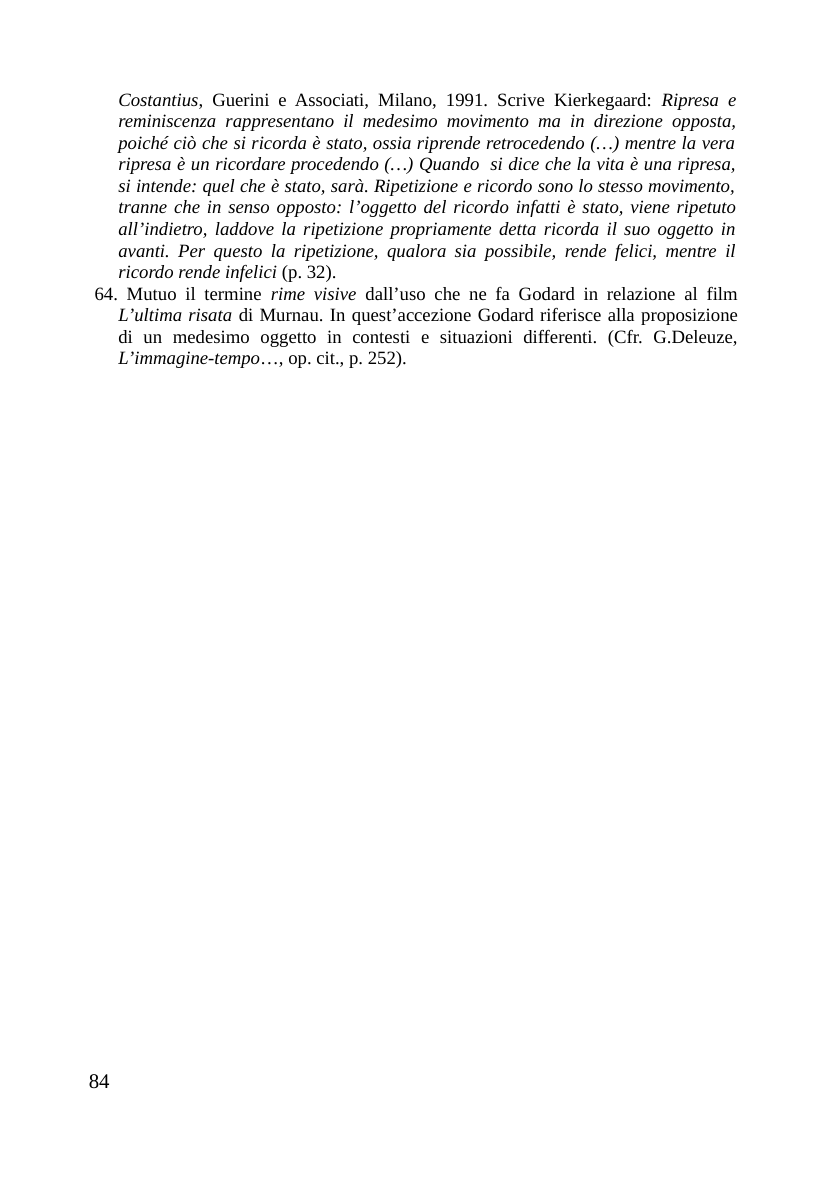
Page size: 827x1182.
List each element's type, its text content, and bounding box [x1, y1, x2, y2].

text Costantius, Guerini e Associati, Milano, 1991. Scrive Kierkegaard: Ripresa e reminiscenza rappresentano il medesimo movimento ma in direzione opposta, poiché ciò che si ricorda è stato, ossia riprende retrocedendo (…) mentre la vera ripresa è un ricordare procedendo (…) Quando si dice che la vita è una ripresa, si intende: quel che è stato, sarà. Ripetizione e ricordo sono lo stesso movimento, tranne che in senso opposto: l’oggetto del ricordo infatti è stato, viene ripetuto all’indietro, laddove la ripetizione propriamente detta ricorda il suo oggetto in avanti. Per questo la ripetizione, qualora sia possibile, rende felici, mentre il ricordo rende infelici (p. 32). [94, 88, 738, 283]
text 64. Mutuo il termine rime visive dall’uso che ne fa Godard in relazione al film L’ultima risata di Murnau. In quest’accezione Godard riferisce alla proposizione di un medesimo oggetto in contesti e situazioni differenti. (Cfr. G.Deleuze, L’immagine-tempo…, op. cit., p. 252). [94, 283, 738, 369]
